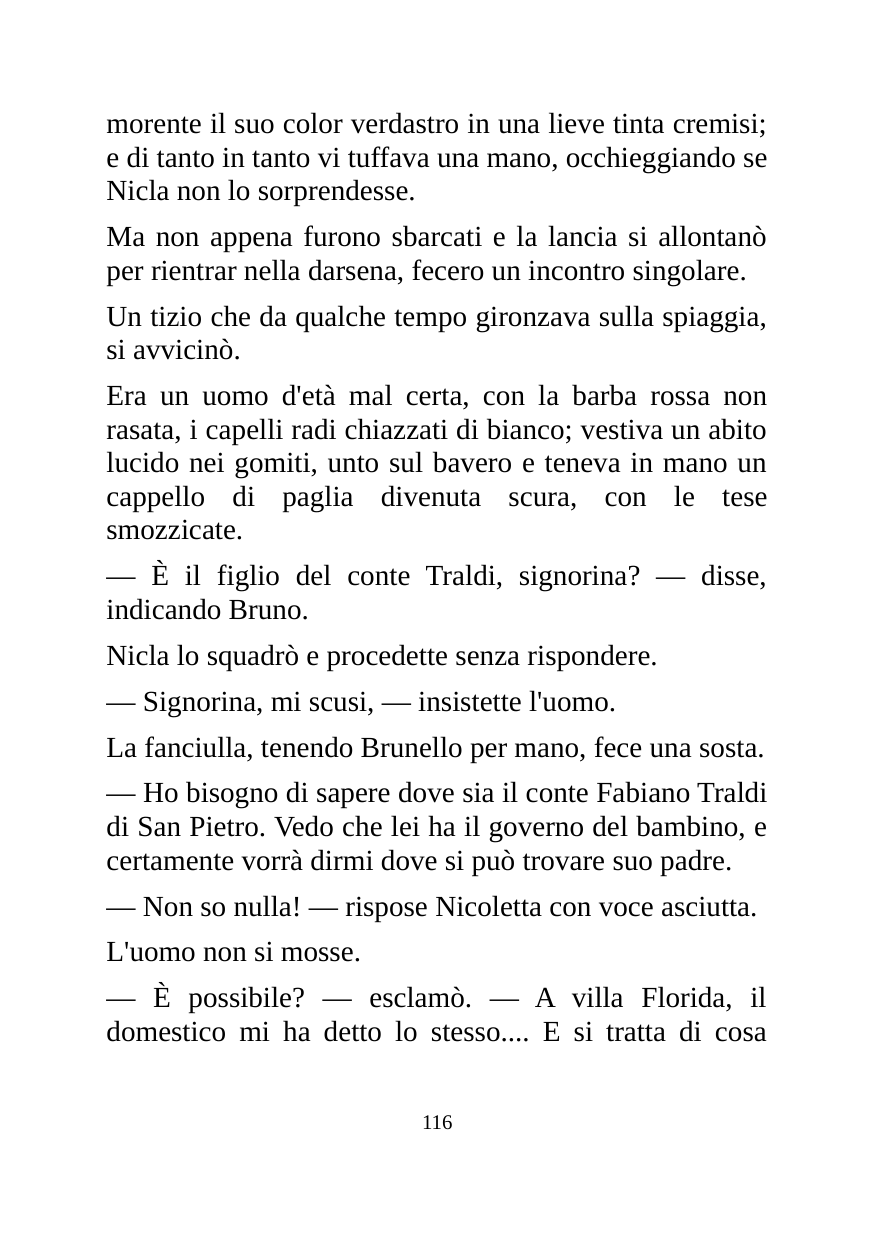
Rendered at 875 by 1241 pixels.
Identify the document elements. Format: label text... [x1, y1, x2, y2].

text — Signorina, mi scusi, — insistette l'uomo. [106, 684, 768, 717]
text L'uomo non si mosse. [106, 934, 768, 968]
text — Ho bisogno di sapere dove sia il conte Fabiano Traldi di San Pietro. Vedo che lei ha il governo del bambino, e certamente vorrà dirmi dove si può trovare suo padre. [106, 776, 768, 876]
text — È il figlio del conte Traldi, signorina? — disse, indicando Bruno. [106, 558, 768, 625]
text Ma non appena furono sbarcati e la lancia si allontanò per rientrar nella darsena, fecero un incontro singolare. [106, 219, 768, 286]
text — Non so nulla! — rispose Nicoletta con voce asciutta. [106, 889, 768, 922]
text La fanciulla, tenendo Brunello per mano, fece una sosta. [106, 730, 768, 763]
text morente il suo color verdastro in una lieve tinta cremisi; e di tanto in tanto vi tuffava una mano, occhieggiando se Nicla non lo sorprendesse. [106, 106, 768, 207]
text Era un uomo d'età mal certa, con la barba rossa non rasata, i capelli radi chiazzati di bianco; vestiva un abito lucido nei gomiti, unto sul bavero e teneva in mano un cappello di paglia divenuta scura, con le tese smozzicate. [106, 378, 768, 546]
text Un tizio che da qualche tempo gironzava sulla spiaggia, si avvicinò. [106, 299, 768, 366]
text Nicla lo squadrò e procedette senza rispondere. [106, 638, 768, 671]
text — È possibile? — esclamò. — A villa Florida, il domestico mi ha detto lo stesso.... E si tratta di cosa [106, 981, 768, 1048]
